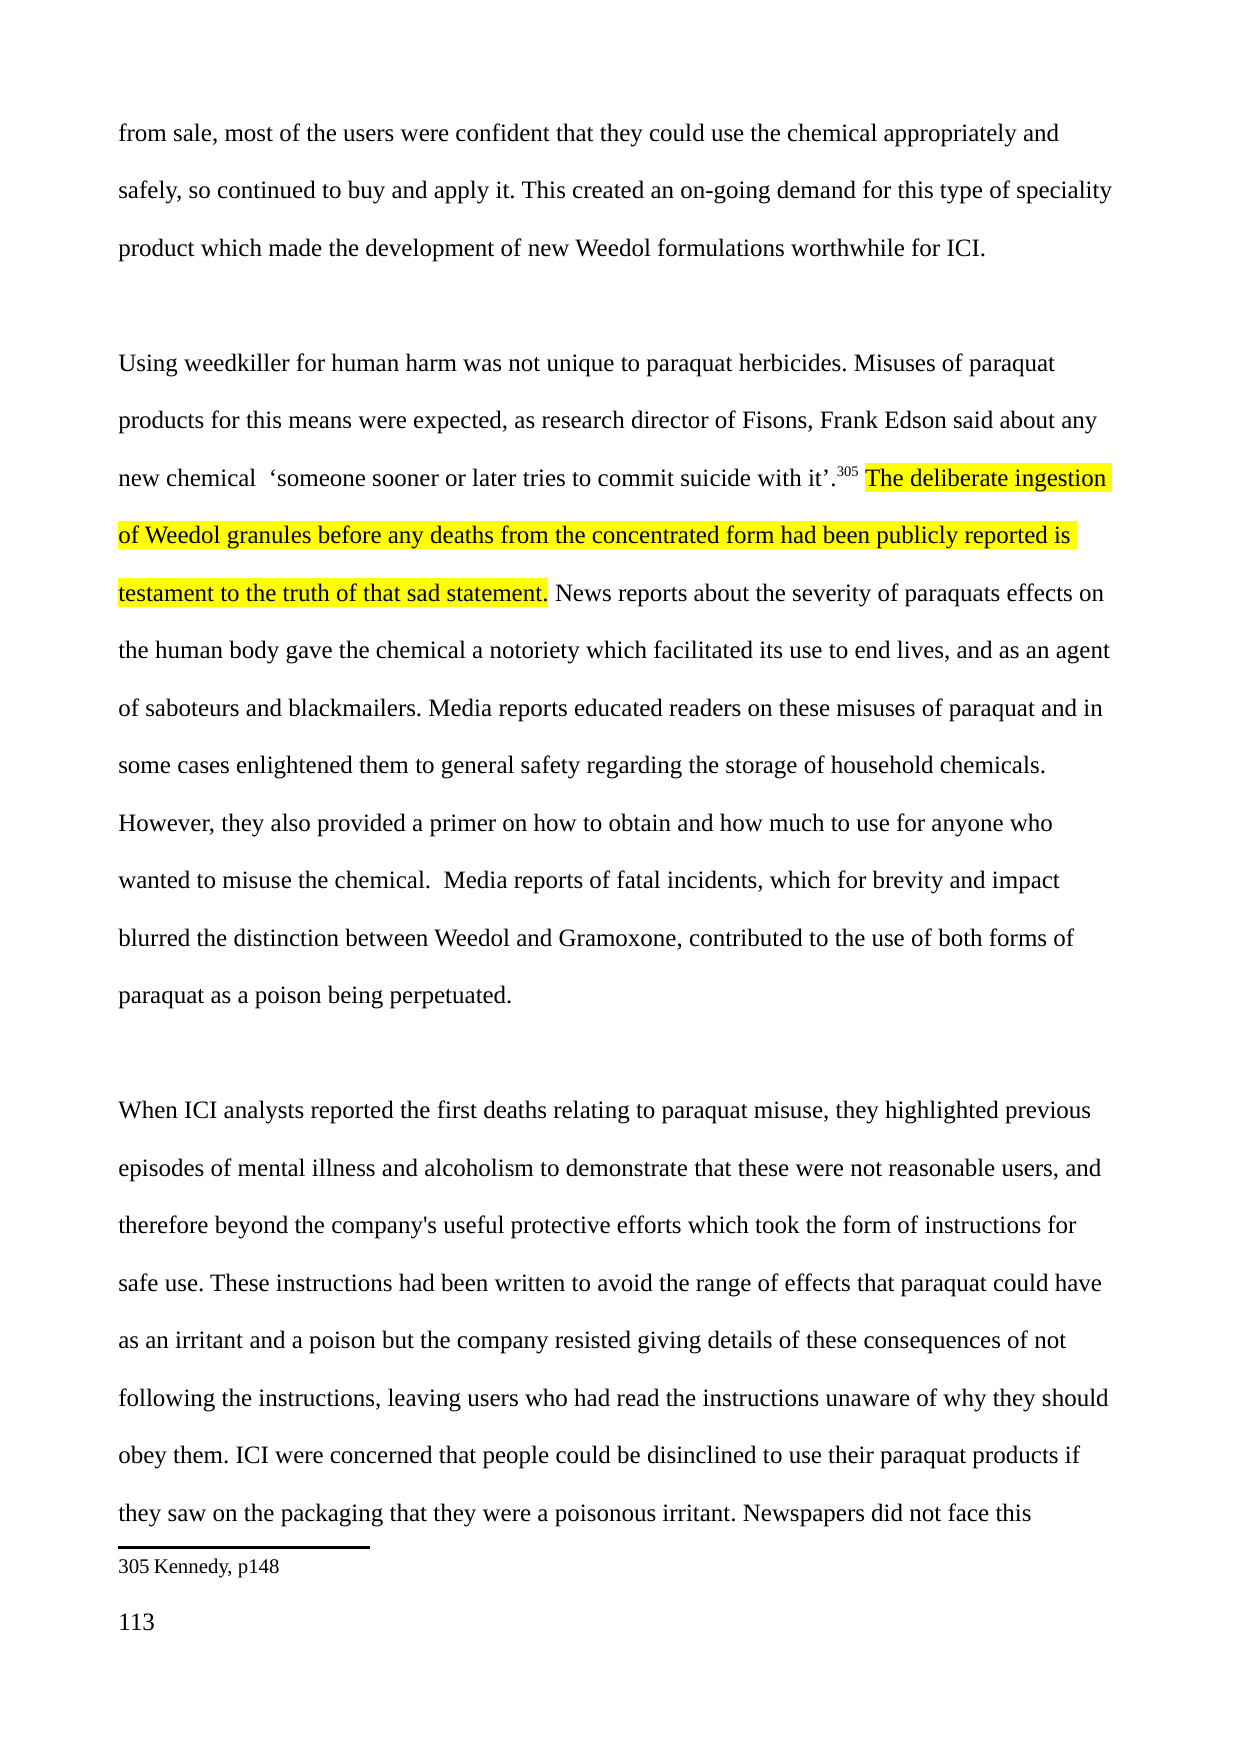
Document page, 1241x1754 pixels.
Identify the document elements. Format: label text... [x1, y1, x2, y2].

text Using weedkiller for human harm was not unique to paraquat herbicides. Misuses of paraquat products for this means were expected, as research director of Fisons, Frank Edson said about any new chemical ‘someone sooner or later tries to commit suicide with it’. The deliberate ingestion of Weedol granules before any deaths from the concentrated form had been publicly reported is testament to the truth of that sad statement. News reports about the severity of paraquats effects on the human body gave the chemical a notoriety which facilitated its use to end lives, and as an agent of saboteurs and blackmailers. Media reports educated readers on these misuses of paraquat and in some cases enlightened them to general safety regarding the storage of household chemicals. However, they also provided a primer on how to obtain and how much to use for anyone who wanted to misuse the chemical. Media reports of fatal incidents, which for brevity and impact blurred the distinction between Weedol and Gramoxone, contributed to the use of both forms of paraquat as a poison being perpetuated. [118, 348, 1122, 1009]
text from sale, most of the users were confident that they could use the chemical appropriately and safely, so continued to buy and apply it. This created an on-going demand for this type of speciality product which made the development of new Weedol formulations worthwhile for ICI. [118, 118, 1122, 262]
text When ICI analysts reported the first deaths relating to paraquat misuse, they highlighted previous episodes of mental illness and alcoholism to demonstrate that these were not reasonable users, and therefore beyond the company's useful protective efforts which took the form of instructions for safe use. These instructions had been written to avoid the range of effects that paraquat could have as an irritant and a poison but the company resisted giving details of these consequences of not following the instructions, leaving users who had read the instructions unaware of why they should obey them. ICI were concerned that people could be disinclined to use their paraquat products if they saw on the packaging that they were a poisonous irritant. Newspapers did not face this [118, 1096, 1122, 1527]
text Kennedy, p148 [118, 1553, 1122, 1578]
